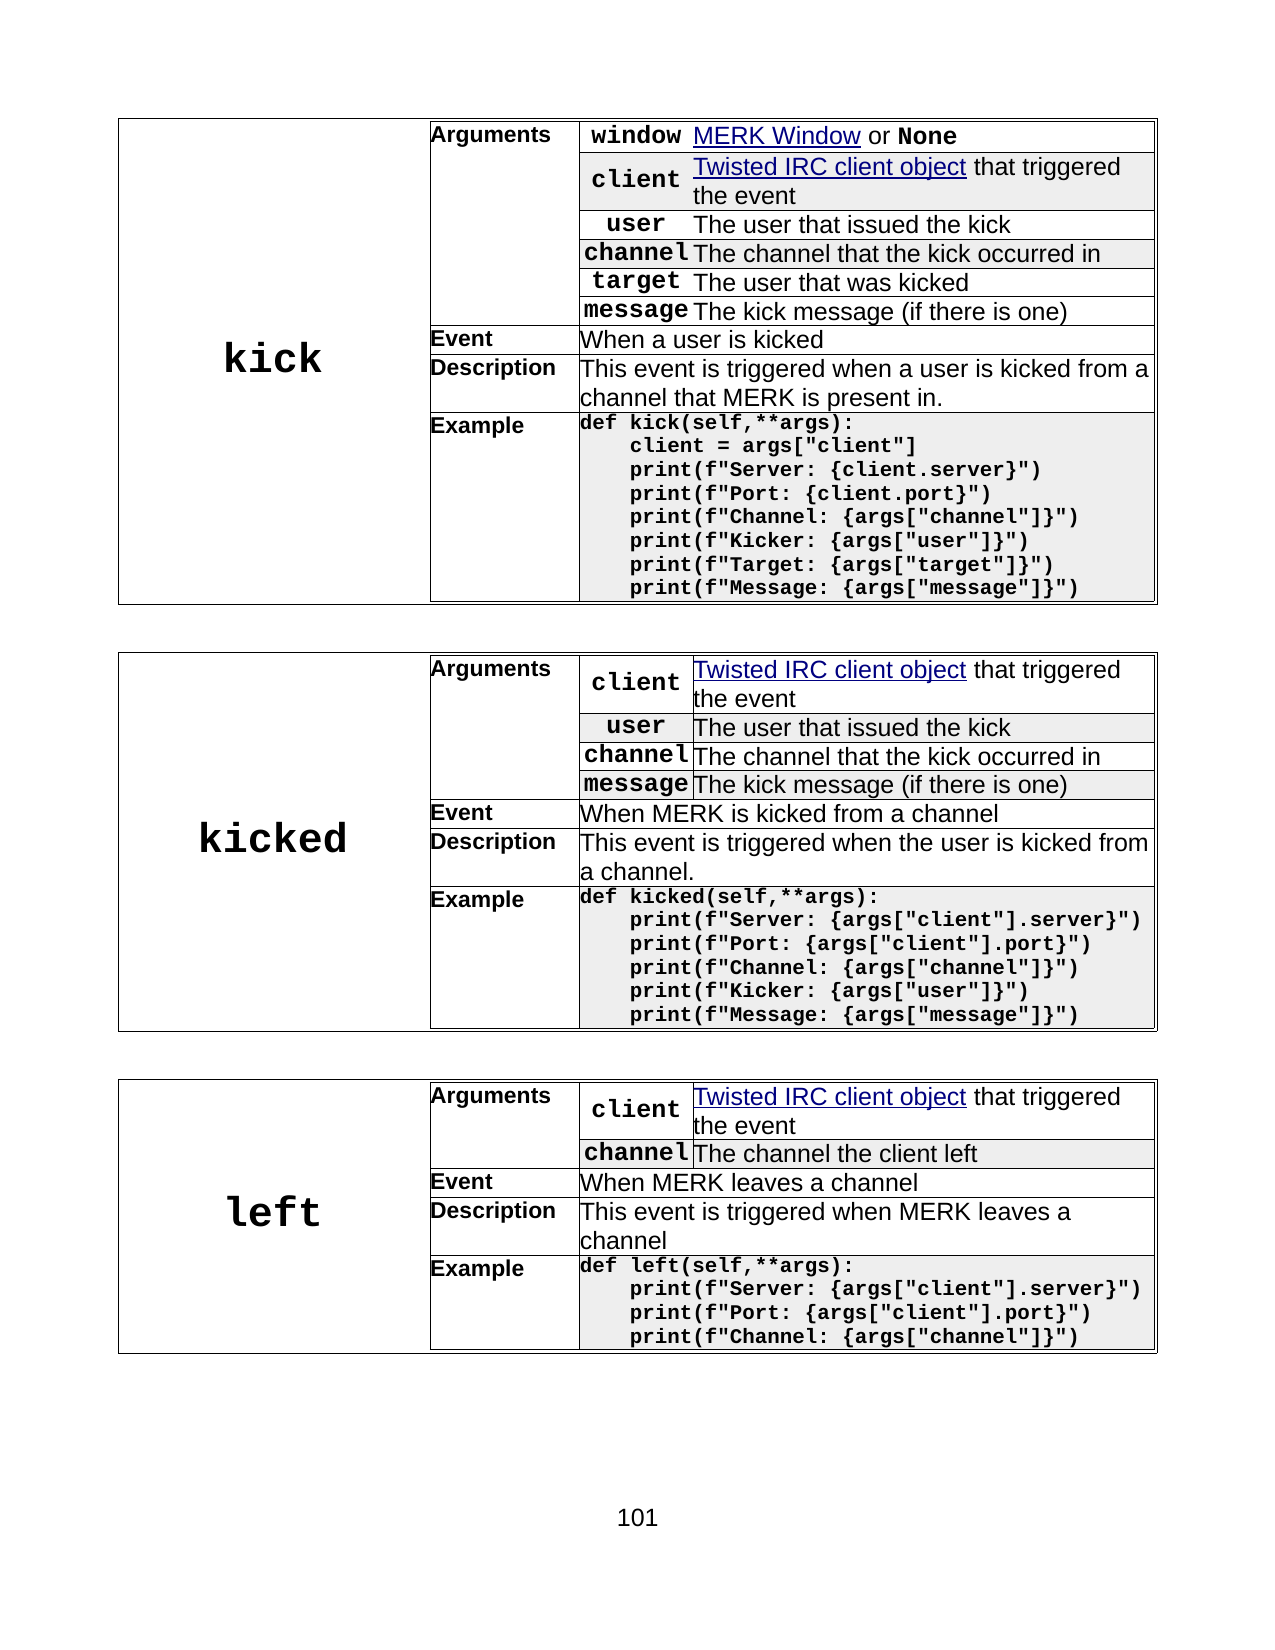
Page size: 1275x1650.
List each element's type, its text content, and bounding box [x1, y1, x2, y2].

table_cell Description [431, 1198, 579, 1255]
table_cell The user that was kicked [693, 269, 1154, 296]
table_cell Description [431, 355, 579, 412]
table_cell channel [580, 1140, 693, 1168]
table_cell Event [431, 326, 579, 354]
table_cell user [580, 714, 693, 742]
table_cell user [580, 211, 693, 239]
table_cell def left(self,**args): print(f"Server: {args["client"].server}") print(f"Port: {args["client"].port}") print(f"Channel: {args["channel"]}") [580, 1256, 1154, 1349]
table_header Twisted IRC client object that triggered the event [694, 656, 1154, 713]
table_header client [580, 656, 693, 713]
table_cell message [580, 771, 693, 799]
table_cell Description [431, 829, 579, 886]
table_cell This event is triggered when MERK leaves a channel [580, 1198, 1154, 1255]
table_cell target [580, 269, 693, 296]
table_header left [119, 1080, 427, 1353]
table_cell Event [431, 1169, 579, 1197]
table_cell When a user is kicked [580, 326, 1154, 354]
table_cell The channel that the kick occurred in [693, 240, 1154, 268]
table_cell When MERK is kicked from a channel [580, 800, 1154, 828]
table_cell The kick message (if there is one) [693, 297, 1154, 325]
table_cell When MERK leaves a channel [580, 1169, 1154, 1197]
table_header Twisted IRC client object that triggered the event [694, 1083, 1154, 1139]
table_cell def kicked(self,**args): print(f"Server: {args["client"].server}") print(f"Port: {args["client"].port}") print(f"Channel: {args["channel"]}") print(f"Kicker: {args["user"]}") print(f"Message: {args["message"]}") [580, 887, 1154, 1028]
table_header [427, 1080, 1157, 1353]
table_header kick [119, 119, 427, 604]
table_header Arguments [431, 122, 579, 325]
table_cell Example [431, 413, 579, 601]
table_cell channel [580, 240, 693, 268]
table_header kicked [119, 653, 427, 1031]
table_cell The kick message (if there is one) [694, 771, 1154, 799]
table_cell def kick(self,**args): client = args["client"] print(f"Server: {client.server}") print(f"Port: {client.port}") print(f"Channel: {args["channel"]}") print(f"Kicker: {args["user"]}") print(f"Target: {args["target"]}") print(f"Message: {args["message"]}") [580, 413, 1154, 601]
table_cell Example [431, 1256, 579, 1349]
table_header Arguments [431, 656, 579, 799]
table_cell The channel the client left [694, 1140, 1154, 1168]
table_cell client [580, 153, 693, 210]
table_cell The user that issued the kick [694, 714, 1154, 742]
table_header MERK Window or None [693, 122, 1154, 152]
table_cell This event is triggered when the user is kicked from a channel. [580, 829, 1154, 886]
table_cell channel [580, 743, 693, 770]
table_header [427, 119, 1157, 604]
table_cell Event [431, 800, 579, 828]
table_cell The channel that the kick occurred in [694, 743, 1154, 770]
table_cell message [580, 297, 693, 325]
table_cell This event is triggered when a user is kicked from a channel that MERK is present in. [580, 355, 1154, 412]
table_cell Twisted IRC client object that triggered the event [693, 153, 1154, 210]
table_header client [580, 1083, 693, 1139]
table_cell Example [431, 887, 579, 1028]
table_header window [580, 122, 693, 152]
table_header [427, 653, 1157, 1031]
table_header Arguments [431, 1083, 579, 1168]
table_cell The user that issued the kick [693, 211, 1154, 239]
